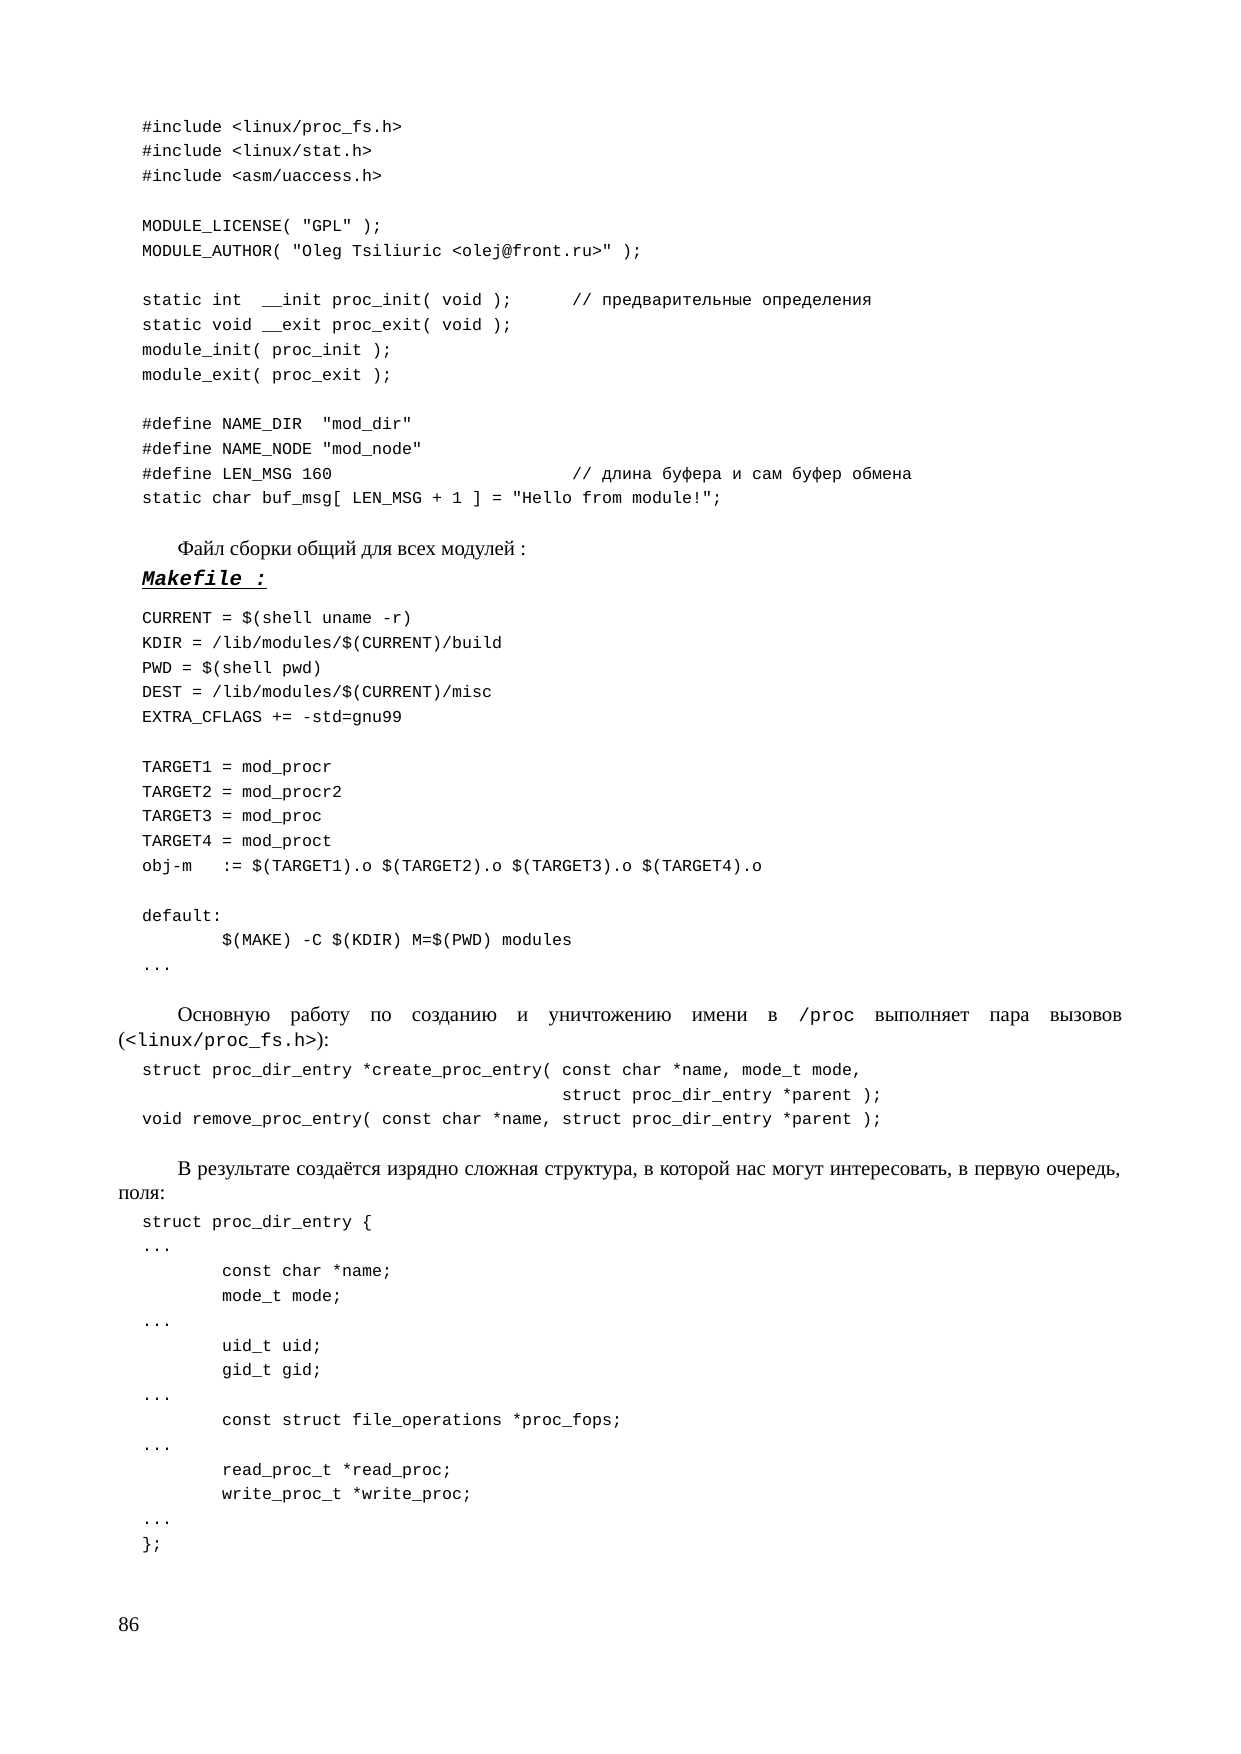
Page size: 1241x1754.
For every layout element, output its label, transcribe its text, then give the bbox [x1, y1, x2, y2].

text ... [142, 1312, 1122, 1331]
text const struct file_operations *proc_fops; [142, 1412, 1122, 1430]
text PWD = $(shell pwd) [142, 659, 1122, 678]
text write_proc_t *write_proc; [142, 1486, 1122, 1505]
text #include <linux/stat.h> [142, 143, 1122, 162]
text MODULE_AUTHOR( "Oleg Tsiliuric <olej@front.ru>" ); [142, 242, 1122, 261]
text #include <asm/uaccess.h> [142, 168, 1122, 187]
text void remove_proc_entry( const char *name, struct proc_dir_entry *parent ); [142, 1111, 1122, 1130]
text module_init( proc_init ); [142, 341, 1122, 360]
text ... [142, 1436, 1122, 1455]
text EXTRA_CFLAGS += -std=gnu99 [142, 709, 1122, 728]
text $(MAKE) -C $(KDIR) M=$(PWD) modules [142, 932, 1122, 951]
text }; [142, 1536, 1122, 1554]
text TARGET4 = mod_proct [142, 833, 1122, 852]
text module_exit( proc_exit ); [142, 366, 1122, 385]
text ... [142, 1387, 1122, 1406]
text uid_t uid; [142, 1337, 1122, 1356]
text Файл сборки общий для всех модулей : [118, 535, 1122, 559]
text static char buf_msg[ LEN_MSG + 1 ] = "Hello from module!"; [142, 490, 1122, 509]
text #define NAME_NODE "mod_node" [142, 440, 1122, 459]
text TARGET1 = mod_procr [142, 758, 1122, 777]
text default: [142, 907, 1122, 926]
text static int __init proc_init( void ); // предварительные определения [142, 292, 1122, 311]
text struct proc_dir_entry { [142, 1213, 1122, 1232]
text #include <linux/proc_fs.h> [142, 118, 1122, 137]
text struct proc_dir_entry *create_proc_entry( const char *name, mode_t mode, [142, 1061, 1122, 1080]
text ... [142, 957, 1122, 976]
text mode_t mode; [142, 1288, 1122, 1306]
text MODULE_LICENSE( "GPL" ); [142, 217, 1122, 236]
text TARGET3 = mod_proc [142, 808, 1122, 827]
text #define LEN_MSG 160 // длина буфера и сам буфер обмена [142, 465, 1122, 484]
text В результате создаётся изрядно сложная структура, в которой нас могут интересовать, в первую очередь, поля: [118, 1156, 1122, 1204]
text DEST = /lib/modules/$(CURRENT)/misc [142, 684, 1122, 703]
text CURRENT = $(shell uname -r) [142, 610, 1122, 628]
text #define NAME_DIR "mod_dir" [142, 416, 1122, 434]
text gid_t gid; [142, 1362, 1122, 1381]
text static void __exit proc_exit( void ); [142, 316, 1122, 335]
text struct proc_dir_entry *parent ); [142, 1086, 1122, 1105]
text ... [142, 1511, 1122, 1529]
text ... [142, 1238, 1122, 1257]
text Makefile : [142, 568, 1122, 592]
text Основную работу по созданию и уничтожению имени в /proc выполняет пара вызовов (<linux/proc_fs.h>): [118, 1002, 1122, 1052]
text obj-m := $(TARGET1).o $(TARGET2).o $(TARGET3).o $(TARGET4).o [142, 858, 1122, 876]
text TARGET2 = mod_procr2 [142, 783, 1122, 802]
text KDIR = /lib/modules/$(CURRENT)/build [142, 634, 1122, 653]
text read_proc_t *read_proc; [142, 1461, 1122, 1480]
text const char *name; [142, 1263, 1122, 1282]
